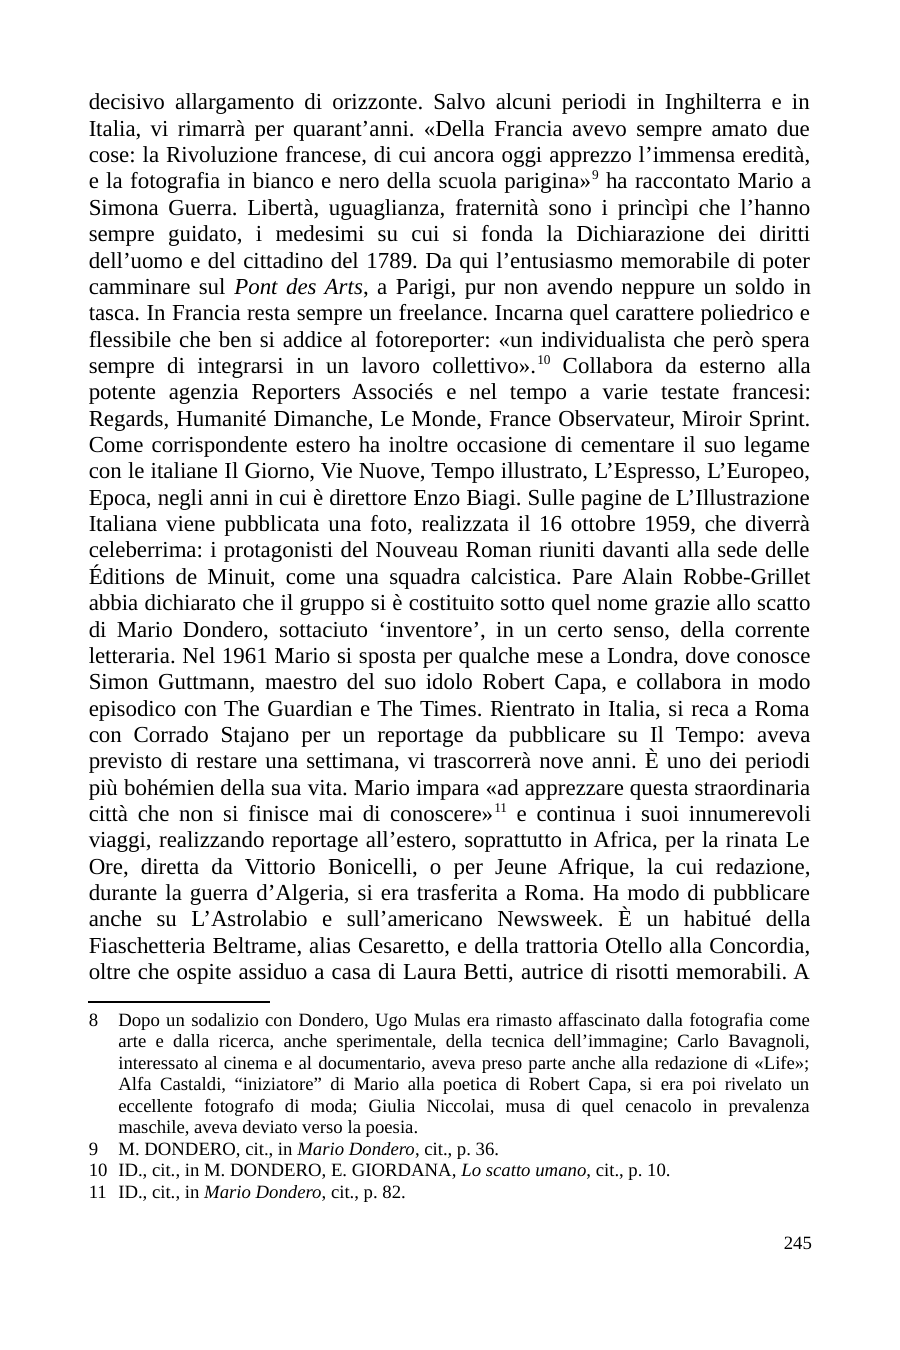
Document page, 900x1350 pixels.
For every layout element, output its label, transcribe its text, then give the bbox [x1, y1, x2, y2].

text ID., cit., in M. DONDERO, E. GIORDANA, Lo scatto umano, cit., p. 10. [88, 1159, 811, 1181]
text ID., cit., in Mario Dondero, cit., p. 82. [88, 1181, 811, 1202]
text decisivo allargamento di orizzonte. Salvo alcuni periodi in Inghilterra e in Italia, vi rimarrà per quarant’anni. «Della Francia avevo sempre amato due cose: la Rivoluzione francese, di cui ancora oggi apprezzo l’immensa eredità, e la fotografia in bianco e nero della scuola parigina» ha raccontato Mario a Simona Guerra. Libertà, uguaglianza, fraternità sono i princìpi che l’hanno sempre guidato, i medesimi su cui si fonda la Dichiarazione dei diritti dell’uomo e del cittadino del 1789. Da qui l’entusiasmo memorabile di poter camminare sul Pont des Arts, a Parigi, pur non avendo neppure un soldo in tasca. In Francia resta sempre un freelance. Incarna quel carattere poliedrico e flessibile che ben si addice al fotoreporter: «un individualista che però spera sempre di integrarsi in un lavoro collettivo». Collabora da esterno alla potente agenzia Reporters Associés e nel tempo a varie testate francesi: Regards, Humanité Dimanche, Le Monde, France Observateur, Miroir Sprint. Come corrispondente estero ha inoltre occasione di cementare il suo legame con le italiane Il Giorno, Vie Nuove, Tempo illustrato, L’Espresso, L’Europeo, Epoca, negli anni in cui è direttore Enzo Biagi. Sulle pagine de L’Illustrazione Italiana viene pubblicata una foto, realizzata il 16 ottobre 1959, che diverrà celeberrima: i protagonisti del Nouveau Roman riuniti davanti alla sede delle Éditions de Minuit, come una squadra calcistica. Pare Alain Robbe-Grillet abbia dichiarato che il gruppo si è costituito sotto quel nome grazie allo scatto di Mario Dondero, sottaciuto ‘inventore’, in un certo senso, della corrente letteraria. Nel 1961 Mario si sposta per qualche mese a Londra, dove conosce Simon Guttmann, maestro del suo idolo Robert Capa, e collabora in modo episodico con The Guardian e The Times. Rientrato in Italia, si reca a Roma con Corrado Stajano per un reportage da pubblicare su Il Tempo: aveva previsto di restare una settimana, vi trascorrerà nove anni. È uno dei periodi più bohémien della sua vita. Mario impara «ad apprezzare questa straordinaria città che non si finisce mai di conoscere» e continua i suoi innumerevoli viaggi, realizzando reportage all’estero, soprattutto in Africa, per la rinata Le Ore, diretta da Vittorio Bonicelli, o per Jeune Afrique, la cui redazione, durante la guerra d’Algeria, si era trasferita a Roma. Ha modo di pubblicare anche su L’Astrolabio e sull’americano Newsweek. È un habitué della Fiaschetteria Beltrame, alias Cesaretto, e della trattoria Otello alla Concordia, oltre che ospite assiduo a casa di Laura Betti, autrice di risotti memorabili. A [88, 88, 811, 984]
text Dopo un sodalizio con Dondero, Ugo Mulas era rimasto affascinato dalla fotografia come arte e dalla ricerca, anche sperimentale, della tecnica dell’immagine; Carlo Bavagnoli, interessato al cinema e al documentario, aveva preso parte anche alla redazione di «Life»; Alfa Castaldi, “iniziatore” di Mario alla poetica di Robert Capa, si era poi rivelato un eccellente fotografo di moda; Giulia Niccolai, musa di quel cenacolo in prevalenza maschile, aveva deviato verso la poesia. [88, 1008, 811, 1138]
text M. DONDERO, cit., in Mario Dondero, cit., p. 36. [88, 1138, 811, 1159]
